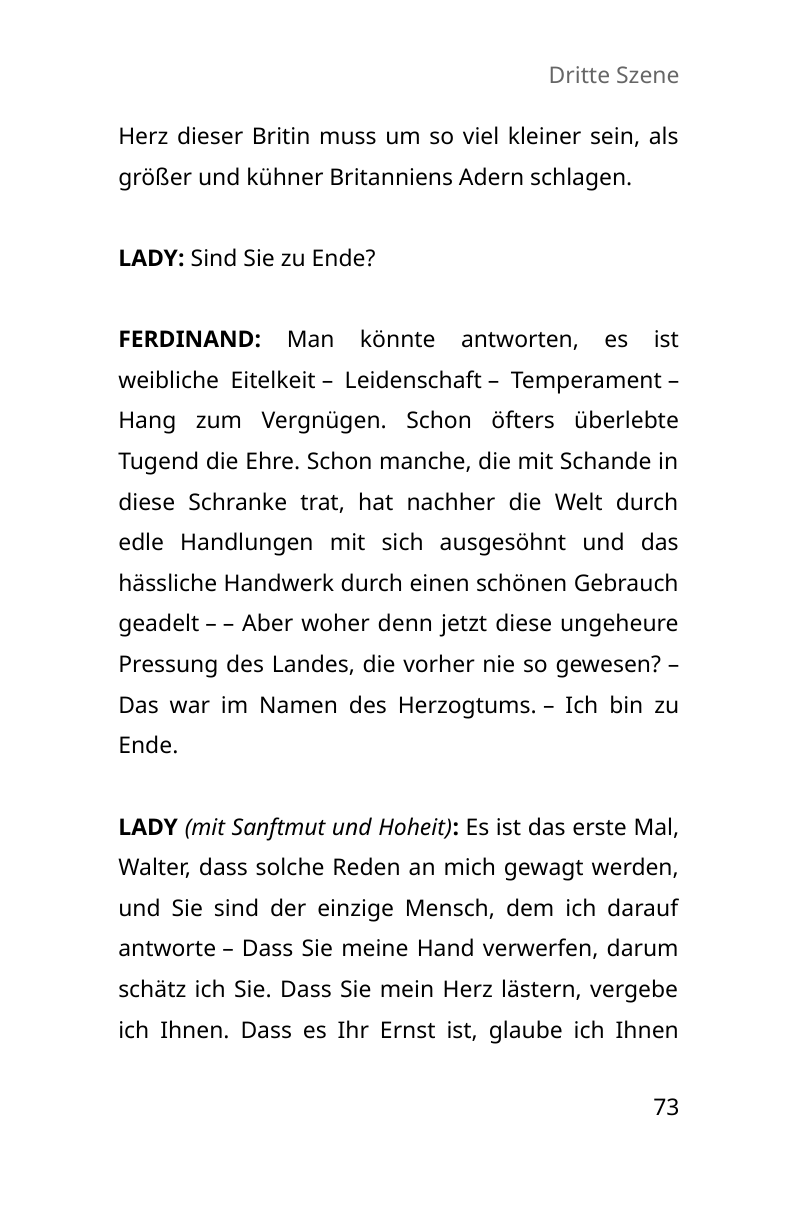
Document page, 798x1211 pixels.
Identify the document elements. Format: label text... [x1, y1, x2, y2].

text LADY: Sind Sie zu Ende? [118, 213, 679, 273]
text Herz dieser Britin muss um so viel kleiner sein, als größer und kühner Britanniens Adern schlagen. [118, 120, 679, 192]
text FERDINAND: Man könnte antworten, es ist weibliche Eitelkeit – Leidenschaft – Temperament – Hang zum Vergnügen. Schon öfters überlebte Tugend die Ehre. Schon manche, die mit Schande in diese Schranke trat, hat nachher die Welt durch edle Handlungen mit sich ausgesöhnt und das hässliche Handwerk durch einen schönen Gebrauch geadelt – – Aber woher denn jetzt diese ungeheure Pressung des Landes, die vorher nie so gewesen? – Das war im Namen des Herzogtums. – Ich bin zu Ende. [118, 294, 679, 760]
text LADY (mit Sanftmut und Hoheit): Es ist das erste Mal, Walter, dass solche Reden an mich gewagt werden, und Sie sind der einzige Mensch, dem ich darauf antworte – Dass Sie meine Hand verwerfen, darum schätz ich Sie. Dass Sie mein Herz lästern, vergebe ich Ihnen. Dass es Ihr Ernst ist, glaube ich Ihnen [118, 782, 679, 1045]
